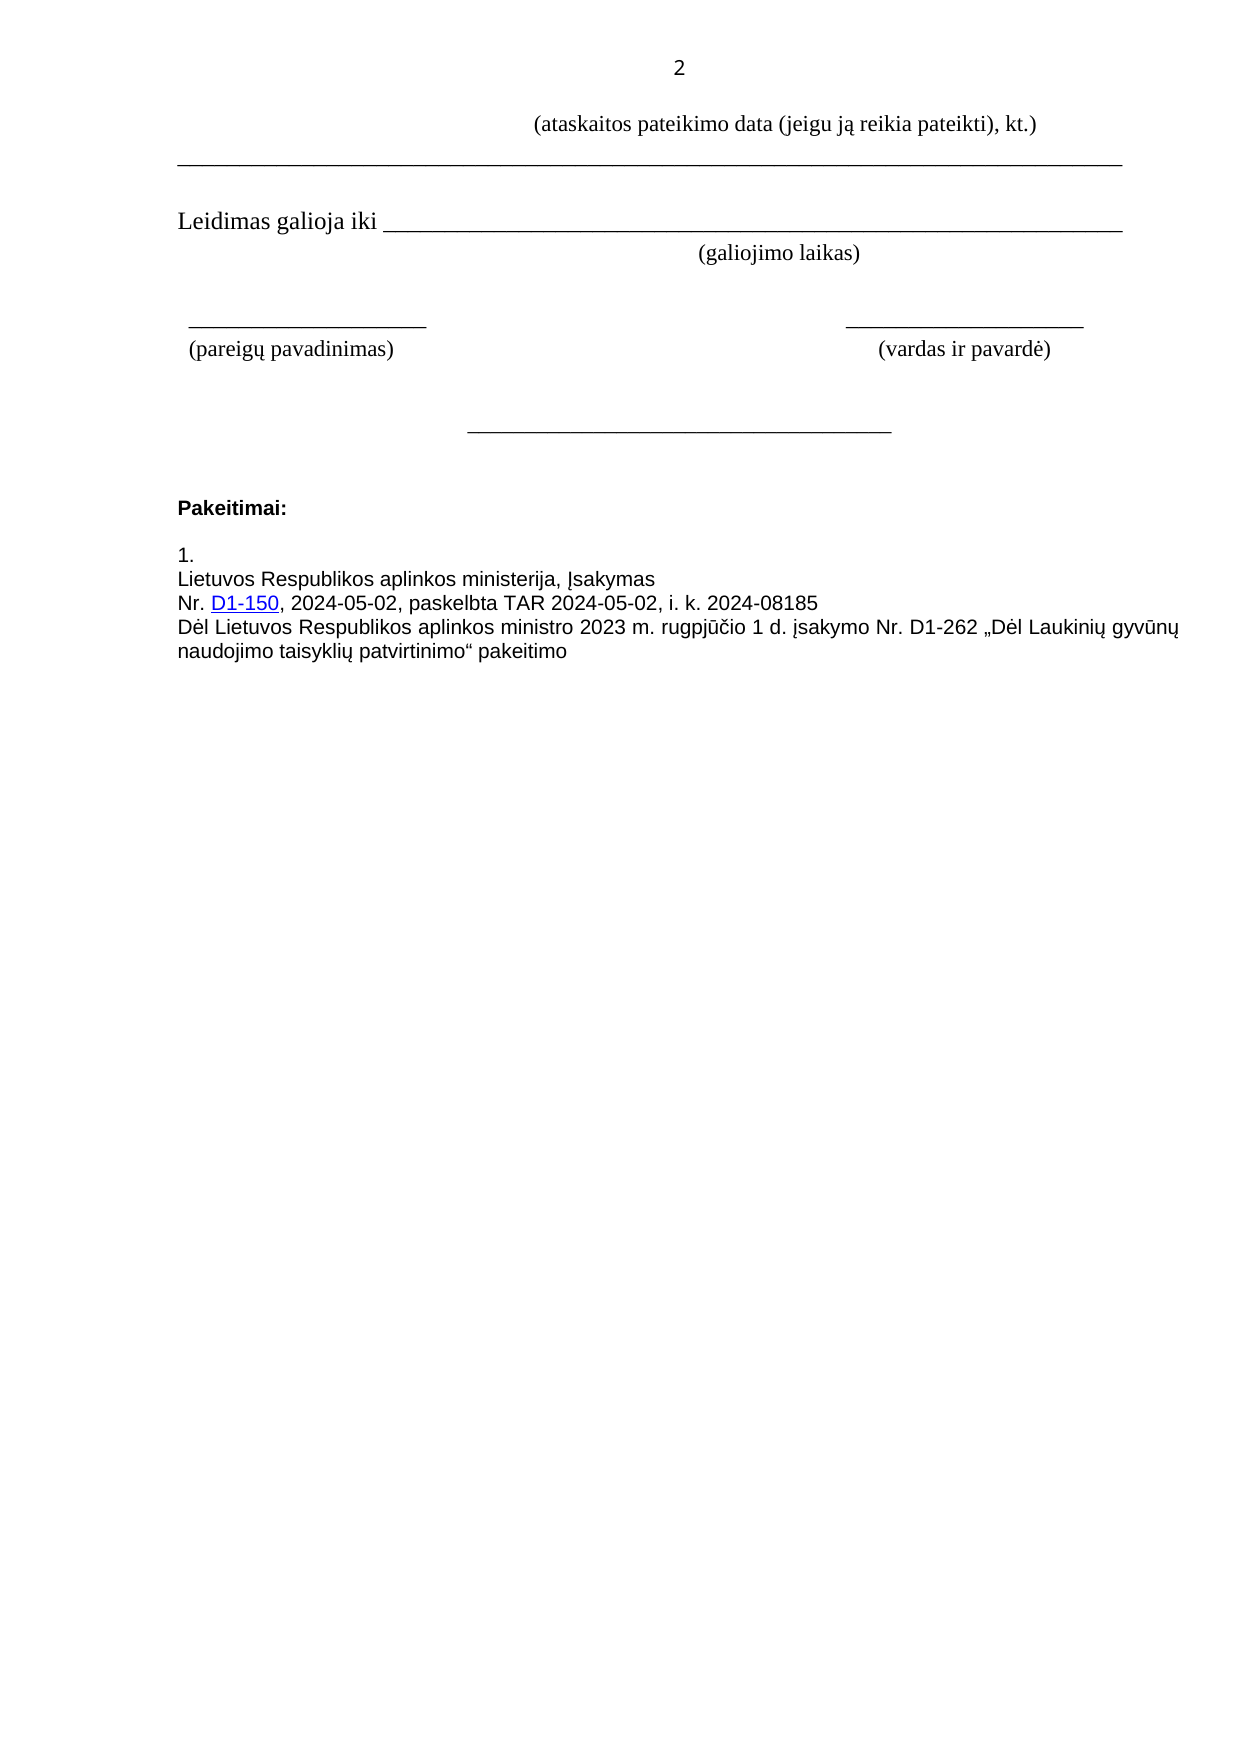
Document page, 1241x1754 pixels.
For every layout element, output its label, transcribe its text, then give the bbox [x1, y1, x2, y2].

text (galiojimo laikas) [377, 239, 1181, 265]
table_header ___________________ (pareigų pavadinimas) [177, 302, 526, 365]
text _ [177, 140, 1181, 169]
text (ataskaitos pateikimo data (jeigu ją reikia pateikti), kt.) [390, 110, 1181, 136]
text 1. [177, 543, 1181, 567]
text Nr. D1-150, 2024-05-02, paskelbta TAR 2024-05-02, i. k. 2024-08185 [177, 591, 1181, 615]
text Leidimas galioja iki [177, 206, 1181, 235]
text ––––––––––––––––––––––––––––––––––––– [177, 417, 1181, 443]
text Lietuvos Respublikos aplinkos ministerija, Įsakymas [177, 567, 1181, 591]
text Pakeitimai: [177, 495, 1181, 519]
table_header ___________________ (vardas ir pavardė) [807, 302, 1122, 365]
text Dėl Lietuvos Respublikos aplinkos ministro 2023 m. rugpjūčio 1 d. įsakymo Nr. D1-262 „Dėl Laukinių gyvūnų naudojimo taisyklių patvirtinimo“ pakeitimo [177, 615, 1181, 663]
table_header [526, 302, 807, 365]
